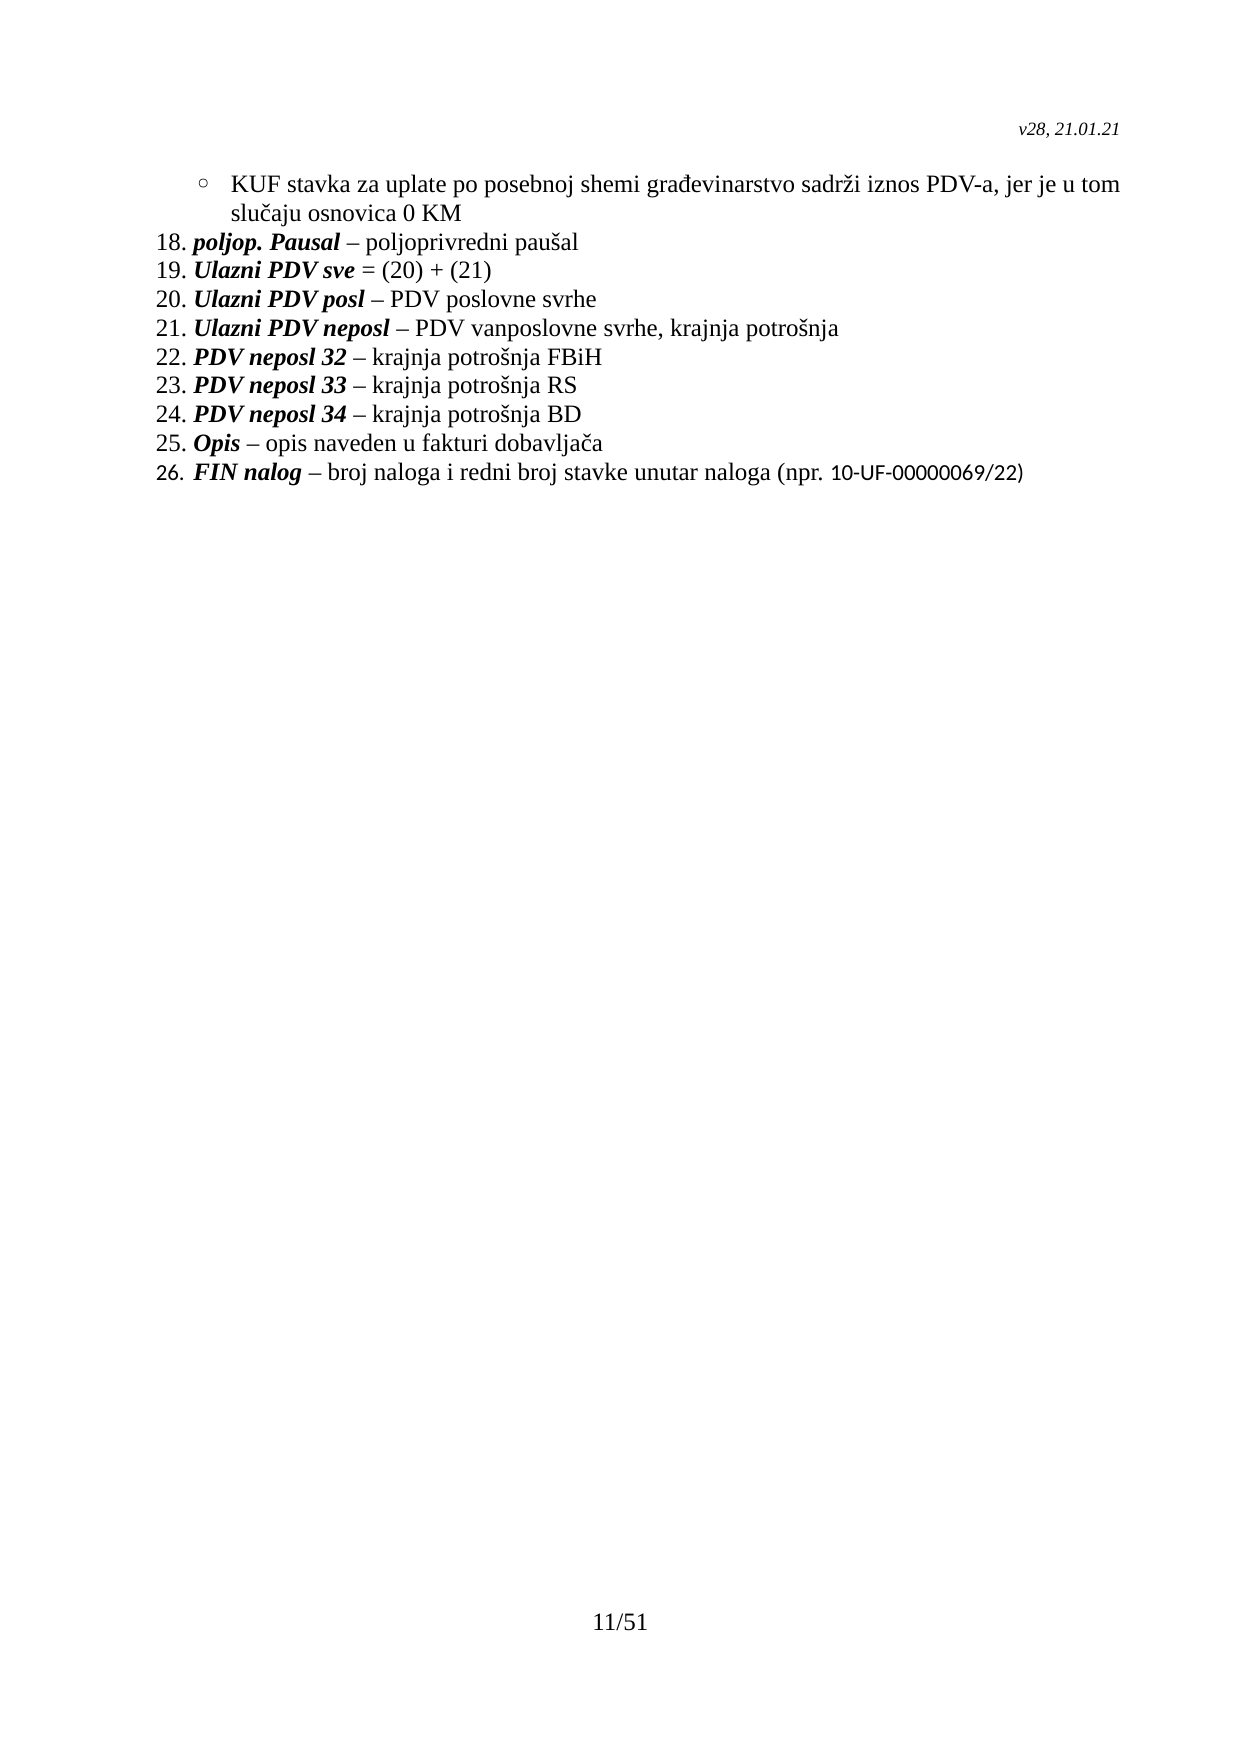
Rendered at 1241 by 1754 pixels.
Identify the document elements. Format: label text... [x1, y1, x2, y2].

list FIN nalog – broj naloga i redni broj stavke unutar naloga (npr. 10-UF-00000069/22) [156, 457, 1122, 486]
list Ulazni PDV neposl – PDV vanposlovne svrhe, krajnja potrošnja [156, 313, 1122, 342]
list poljop. Pausal – poljoprivredni paušal [156, 227, 1122, 255]
list PDV neposl 32 – krajnja potrošnja FBiH [156, 342, 1122, 370]
list Ulazni PDV posl – PDV poslovne svrhe [156, 284, 1122, 313]
list PDV neposl 34 – krajnja potrošnja BD [156, 399, 1122, 428]
list PDV neposl 33 – krajnja potrošnja RS [156, 370, 1122, 399]
list Opis – opis naveden u fakturi dobavljača [156, 428, 1122, 457]
list KUF stavka za uplate po posebnoj shemi građevinarstvo sadrži iznos PDV-a, jer je u tom slučaju osnovica 0 KM [193, 169, 1122, 227]
list Ulazni PDV sve = (20) + (21) [156, 255, 1122, 284]
